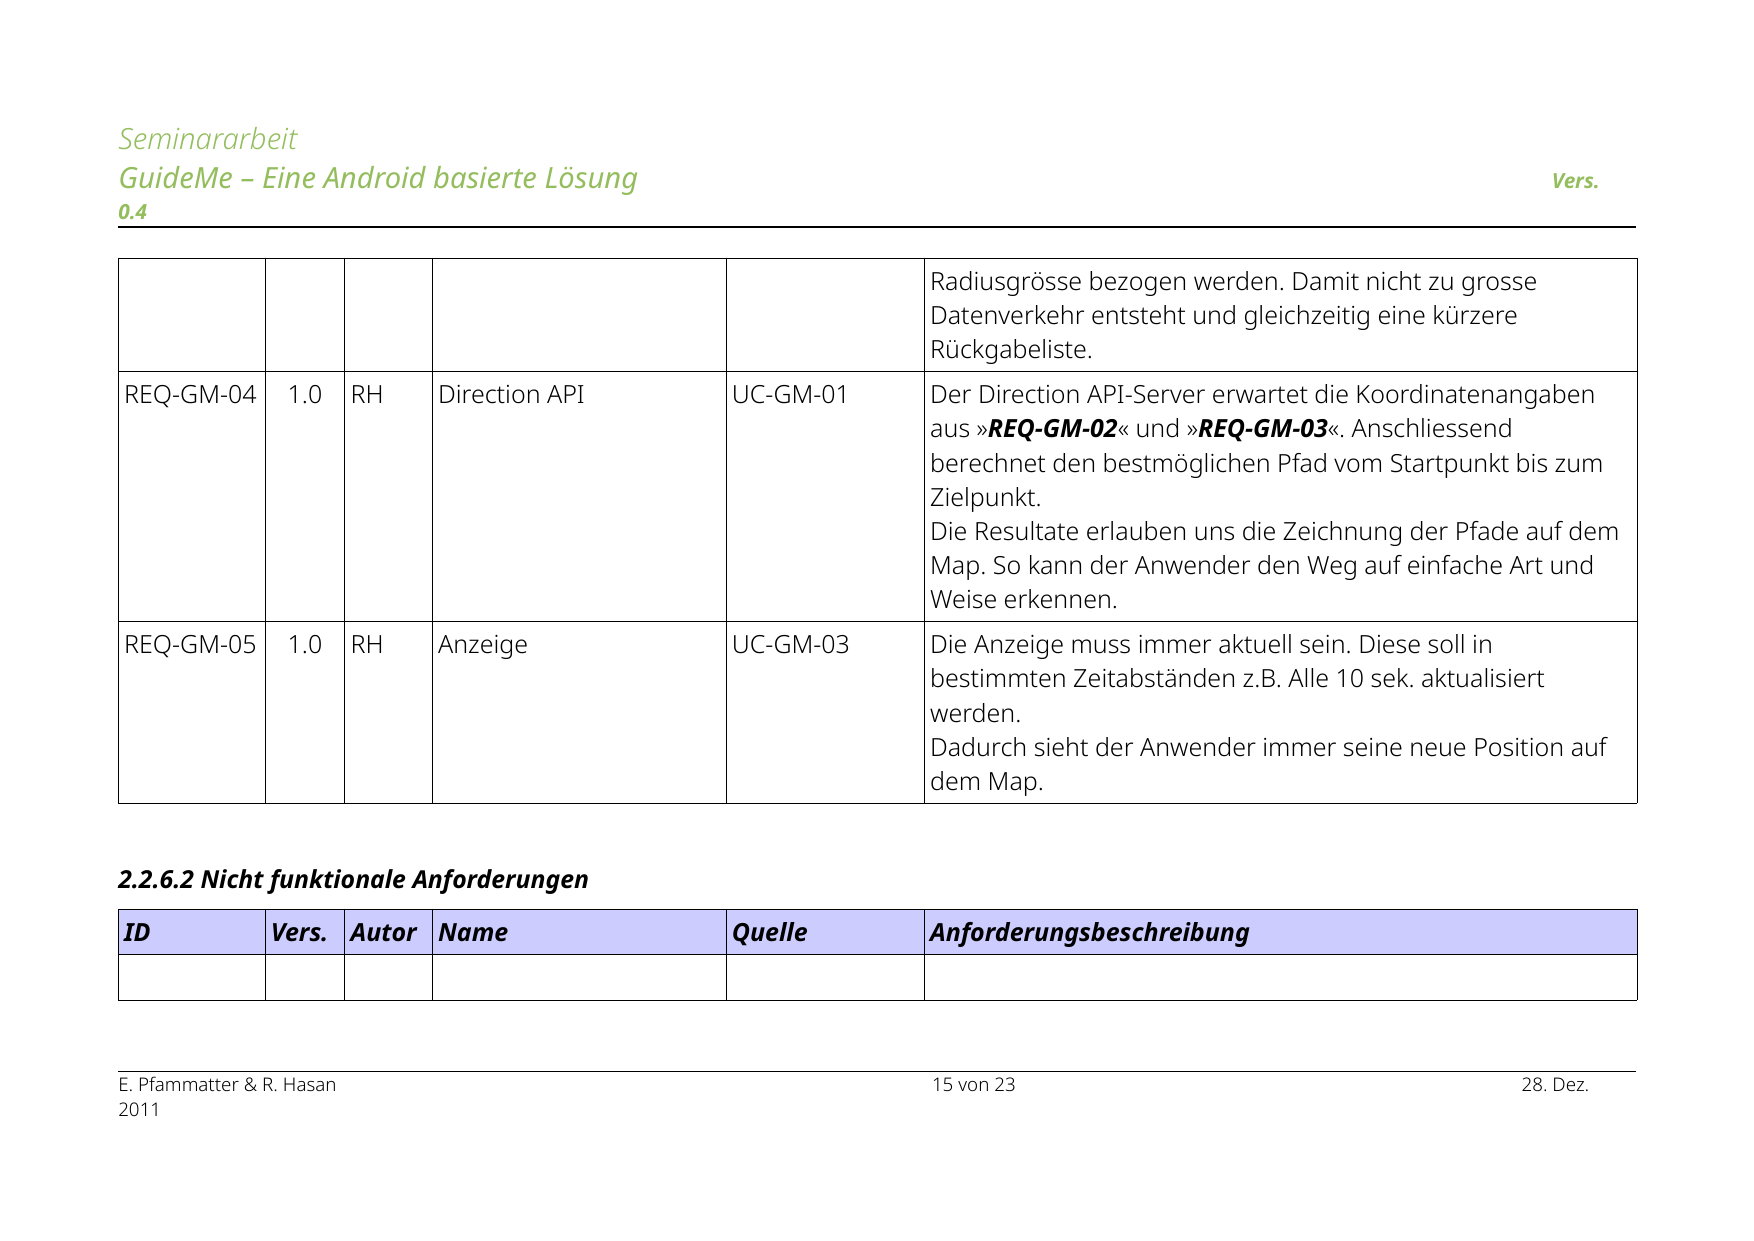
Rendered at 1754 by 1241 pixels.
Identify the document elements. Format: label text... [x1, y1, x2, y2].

table_cell 1.0 [266, 622, 344, 803]
table_cell [119, 259, 265, 371]
table_cell [345, 955, 432, 1000]
table_cell Anzeige [433, 622, 726, 803]
table_cell [119, 955, 265, 1000]
subtitle 2.2.6.2 Nicht funktionale Anforderungen [118, 862, 1636, 896]
table_cell [433, 259, 726, 371]
table_cell REQ-GM-04 [119, 372, 265, 621]
table_header Autor [345, 910, 432, 954]
table_cell Die Anzeige muss immer aktuell sein. Diese soll in bestimmten Zeitabständen z.B. Alle 10 sek. aktualisiert werden. Dadurch sieht der Anwender immer seine neue Position auf dem Map. [925, 622, 1637, 803]
table_cell [433, 955, 726, 1000]
table_cell RH [345, 372, 432, 621]
table_cell Der Direction API-Server erwartet die Koordinatenangaben aus »REQ-GM-02« und »REQ-GM-03«. Anschliessend berechnet den bestmöglichen Pfad vom Startpunkt bis zum Zielpunkt. Die Resultate erlauben uns die Zeichnung der Pfade auf dem Map. So kann der Anwender den Weg auf einfache Art und Weise erkennen. [925, 372, 1637, 621]
table_cell REQ-GM-05 [119, 622, 265, 803]
table_cell [727, 259, 924, 371]
table_cell UC-GM-03 [727, 622, 924, 803]
table_cell 1.0 [266, 372, 344, 621]
table_header ID [119, 910, 265, 954]
table_cell Radiusgrösse bezogen werden. Damit nicht zu grosse Datenverkehr entsteht und gleichzeitig eine kürzere Rückgabeliste. [925, 259, 1637, 371]
table_header Quelle [727, 910, 924, 954]
table_header Anforderungsbeschreibung [925, 910, 1637, 954]
table_cell UC-GM-01 [727, 372, 924, 621]
table_cell [727, 955, 924, 1000]
table_header Name [433, 910, 726, 954]
table_cell [266, 259, 344, 371]
table_cell RH [345, 622, 432, 803]
table_cell Direction API [433, 372, 726, 621]
table_cell [345, 259, 432, 371]
table_header Vers. [266, 910, 344, 954]
table_cell [266, 955, 344, 1000]
table_cell [925, 955, 1637, 1000]
